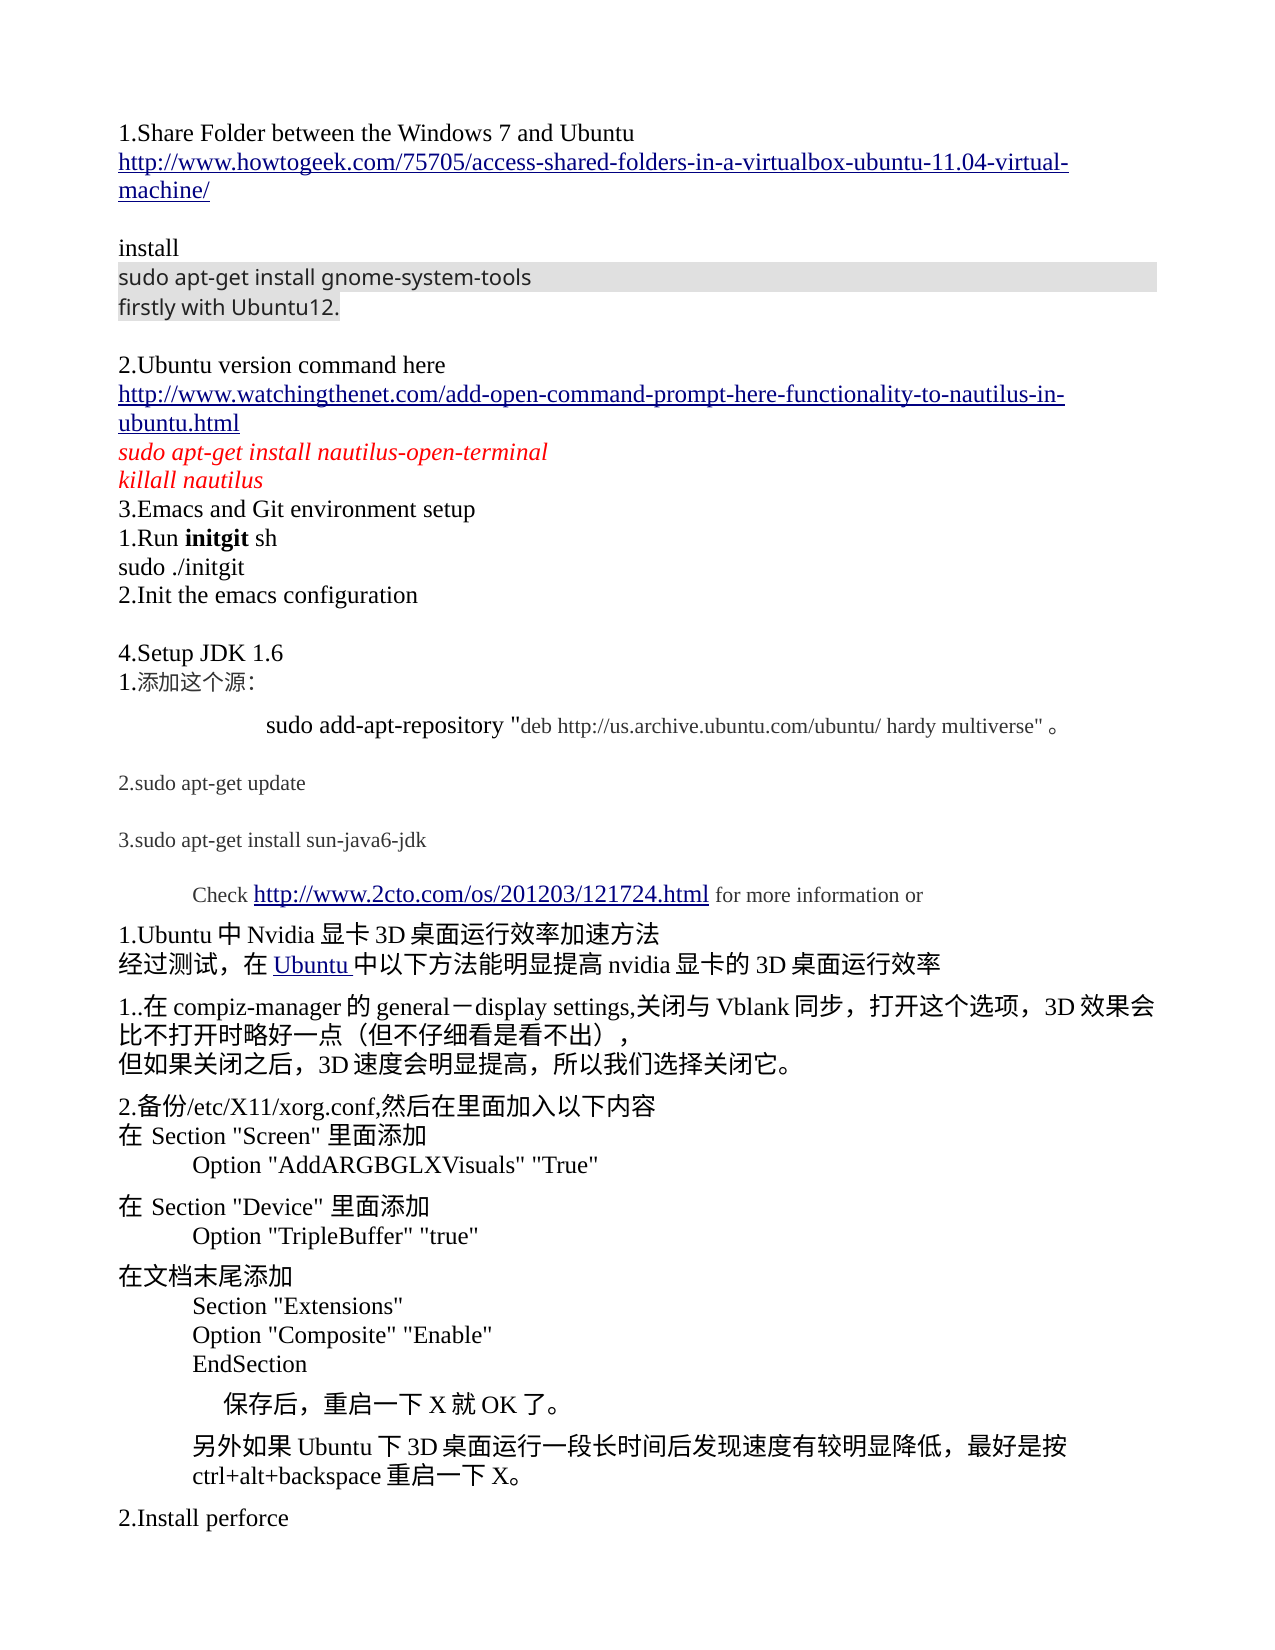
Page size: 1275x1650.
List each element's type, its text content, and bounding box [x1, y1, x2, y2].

text 保存后，重启一下X就OK了。 [118, 1390, 1157, 1419]
list Ubuntu version command here [118, 351, 1157, 379]
list Init the emacs configuration [118, 581, 1157, 609]
text sudo add-apt-repository "deb http://us.archive.ubuntu.com/ubuntu/ hardy multiverse" 。 [118, 696, 1157, 739]
text sudo ./initgit [118, 552, 1157, 581]
text 在文档末尾添加 Section "Extensions" Option "Composite" "Enable" EndSection [118, 1262, 1157, 1378]
text install [118, 233, 1157, 262]
list sudo apt-get install sun-java6-jdk [118, 808, 1157, 852]
list 添加这个源： [118, 667, 1157, 696]
text http://www.howtogeek.com/75705/access-shared-folders-in-a-virtualbox-ubuntu-11.04-virtual-machine/ [118, 147, 1157, 204]
text 经过测试，在Ubuntu中以下方法能明显提高nvidia显卡的3D桌面运行效率 [118, 950, 1157, 979]
list Ubuntu中Nvidia显卡3D桌面运行效率加速方法 [118, 921, 1157, 950]
list Setup JDK 1.6 [118, 638, 1157, 667]
text http://www.watchingthenet.com/add-open-command-prompt-here-functionality-to-nautilus-in-ubuntu.html [118, 379, 1157, 437]
list 备份/etc/X11/xorg.conf,然后在里面加入以下内容 在 Section "Screen" 里面添加 Option "AddARGBGLXVisuals" "True" [118, 1092, 1157, 1179]
list sudo apt-get update [118, 752, 1157, 796]
text Check http://www.2cto.com/os/201203/121724.html for more information or [118, 864, 1157, 908]
text sudo apt-get install gnome-system-tools [118, 262, 1157, 292]
text 另外如果Ubuntu下3D桌面运行一段长时间后发现速度有较明显降低，最好是按 ctrl+alt+backspace重启一下X。 [118, 1432, 1157, 1490]
text sudo apt-get install nautilus-open-terminal [118, 437, 1157, 466]
text firstly with Ubuntu12. [118, 292, 1157, 321]
text 在 Section "Device" 里面添加 Option "TripleBuffer" "true" [118, 1192, 1157, 1250]
list Run initgit sh [118, 523, 1157, 552]
list .在compiz-manager的general－display settings,关闭与Vblank同步，打开这个选项，3D效果会比不打开时略好一点（但不仔细看是看不出）， 但如果关闭之后，3D速度会明显提高，所以我们选择关闭它。 [118, 992, 1157, 1079]
list Install perforce [118, 1503, 1157, 1532]
list Emacs and Git environment setup [118, 494, 1157, 523]
list Share Folder between the Windows 7 and Ubuntu [118, 118, 1157, 147]
text killall nautilus [118, 466, 1157, 494]
